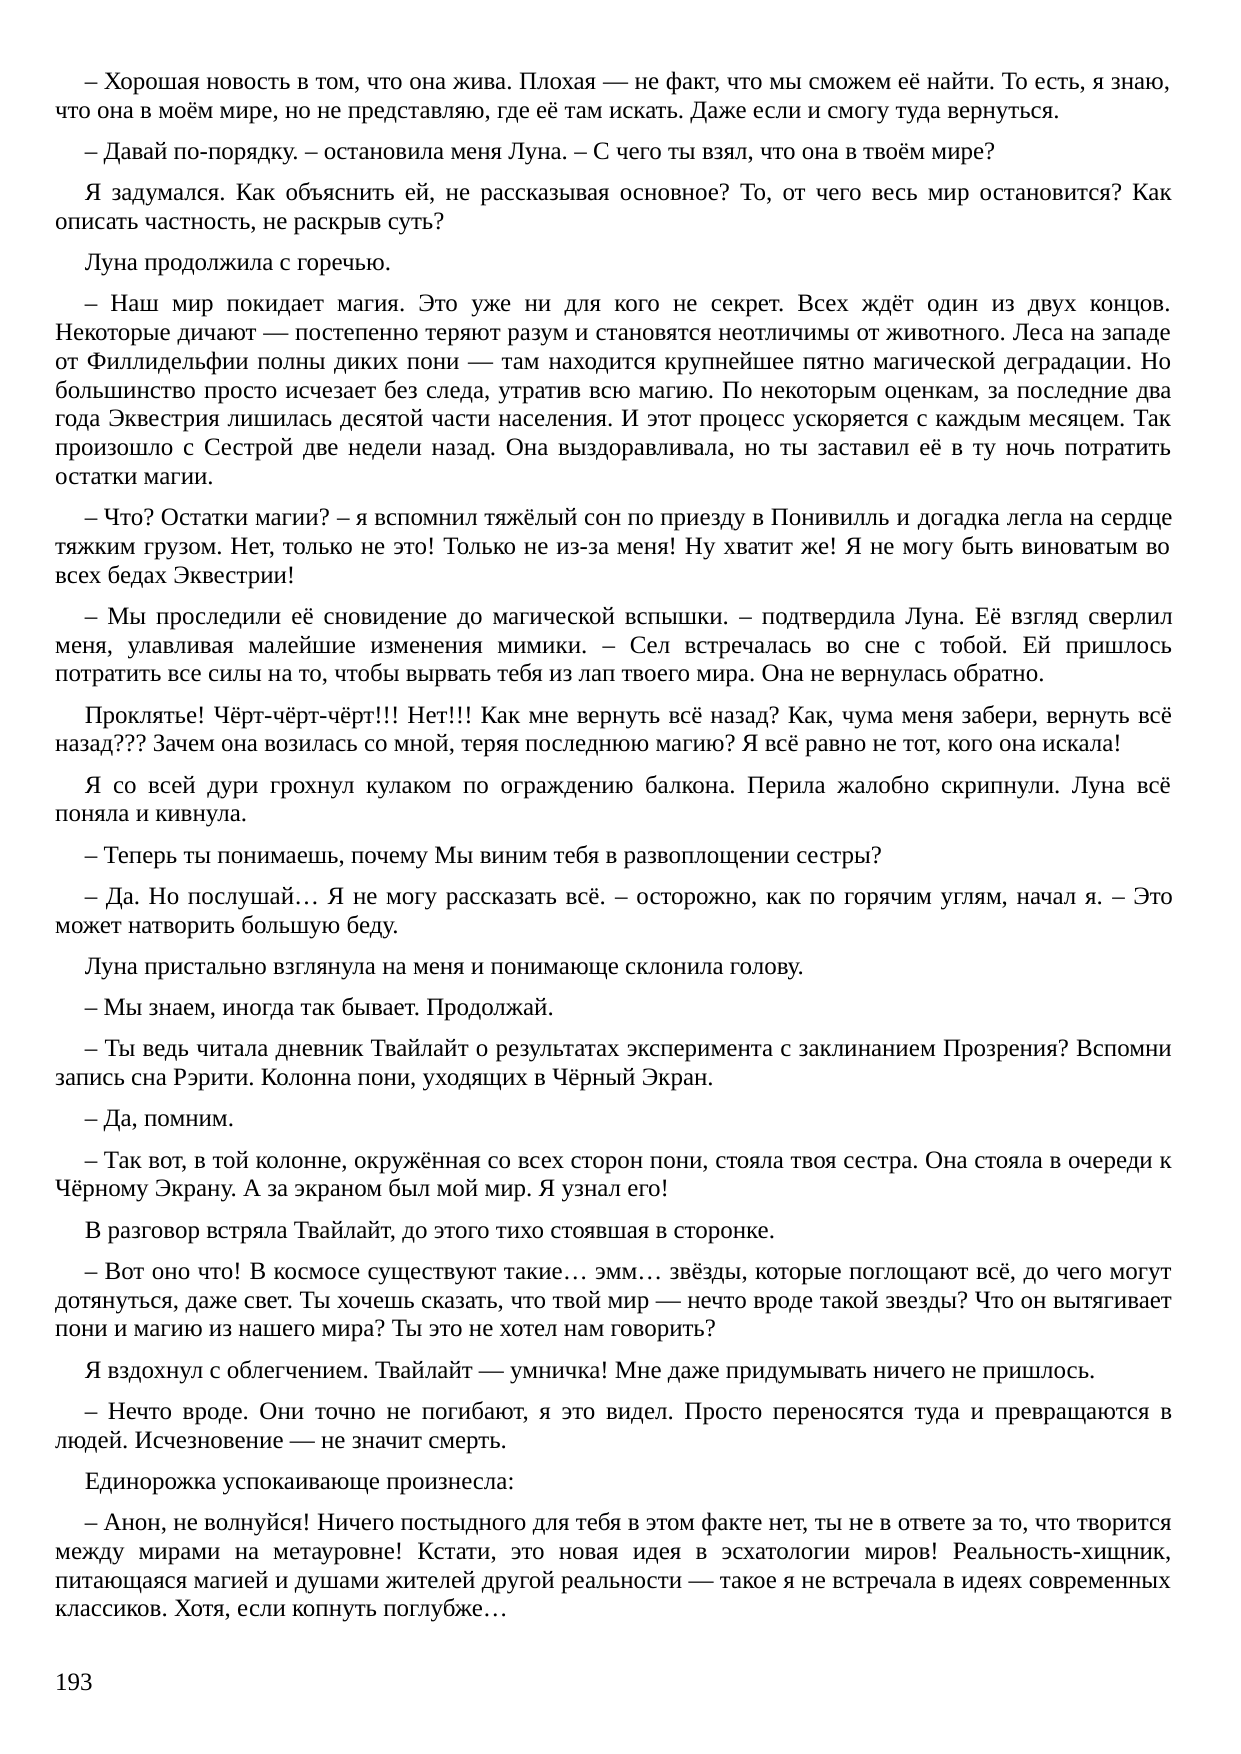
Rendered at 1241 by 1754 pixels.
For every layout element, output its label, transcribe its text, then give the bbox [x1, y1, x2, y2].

text – Да. Но послушай… Я не могу рассказать всё. – осторожно, как по горячим углям, начал я. – Это может натворить большую беду. [55, 881, 1173, 938]
text – Мы проследили её сновидение до магической вспышки. – подтвердила Луна. Её взгляд сверлил меня, улавливая малейшие изменения мимики. – Сел встречалась во сне с тобой. Ей пришлось потратить все силы на то, чтобы вырвать тебя из лап твоего мира. Она не вернулась обратно. [55, 601, 1173, 687]
text В разговор встряла Твайлайт, до этого тихо стоявшая в сторонке. [55, 1215, 1173, 1243]
text Я задумался. Как объяснить ей, не рассказывая основное? То, от чего весь мир остановится? Как описать частность, не раскрыв суть? [55, 177, 1173, 235]
text – Наш мир покидает магия. Это уже ни для кого не секрет. Всех ждёт один из двух концов. Некоторые дичают — постепенно теряют разум и становятся неотличимы от животного. Леса на западе от Филлидельфии полны диких пони — там находится крупнейшее пятно магической деградации. Но большинство просто исчезает без следа, утратив всю магию. По некоторым оценкам, за последние два года Эквестрия лишилась десятой части населения. И этот процесс ускоряется с каждым месяцем. Так произошло с Сестрой две недели назад. Она выздоравливала, но ты заставил её в ту ночь потратить остатки магии. [55, 288, 1173, 490]
text Луна продолжила с горечью. [55, 247, 1173, 276]
text – Нечто вроде. Они точно не погибают, я это видел. Просто переносятся туда и превращаются в людей. Исчезновение — не значит смерть. [55, 1396, 1173, 1453]
text Проклятье! Чёрт-чёрт-чёрт!!! Нет!!! Как мне вернуть всё назад? Как, чума меня забери, вернуть всё назад??? Зачем она возилась со мной, теряя последнюю магию? Я всё равно не тот, кого она искала! [55, 700, 1173, 757]
text – Хорошая новость в том, что она жива. Плохая — не факт, что мы сможем её найти. То есть, я знаю, что она в моём мире, но не представляю, где её там искать. Даже если и смогу туда вернуться. [55, 66, 1173, 123]
text – Вот оно что! В космосе существуют такие… эмм… звёзды, которые поглощают всё, до чего могут дотянуться, даже свет. Ты хочешь сказать, что твой мир — нечто вроде такой звезды? Что он вытягивает пони и магию из нашего мира? Ты это не хотел нам говорить? [55, 1256, 1173, 1342]
text – Так вот, в той колонне, окружённая со всех сторон пони, стояла твоя сестра. Она стояла в очереди к Чёрному Экрану. А за экраном был мой мир. Я узнал его! [55, 1145, 1173, 1202]
text – Что? Остатки магии? – я вспомнил тяжёлый сон по приезду в Понивилль и догадка легла на сердце тяжким грузом. Нет, только не это! Только не из-за меня! Ну хватит же! Я не могу быть виноватым во всех бедах Эквестрии! [55, 502, 1173, 588]
text – Давай по-порядку. – остановила меня Луна. – С чего ты взял, что она в твоём мире? [55, 136, 1173, 165]
text – Ты ведь читала дневник Твайлайт о результатах эксперимента с заклинанием Прозрения? Вспомни запись сна Рэрити. Колонна пони, уходящих в Чёрный Экран. [55, 1033, 1173, 1091]
text Я вздохнул с облегчением. Твайлайт — умничка! Мне даже придумывать ничего не пришлось. [55, 1355, 1173, 1383]
text – Анон, не волнуйся! Ничего постыдного для тебя в этом факте нет, ты не в ответе за то, что творится между мирами на метауровне! Кстати, это новая идея в эсхатологии миров! Реальность-хищник, питающаяся магией и душами жителей другой реальности — такое я не встречала в идеях современных классиков. Хотя, если копнуть поглубже… [55, 1507, 1173, 1622]
text – Мы знаем, иногда так бывает. Продолжай. [55, 992, 1173, 1021]
text Я со всей дури грохнул кулаком по ограждению балкона. Перила жалобно скрипнули. Луна всё поняла и кивнула. [55, 770, 1173, 827]
text – Теперь ты понимаешь, почему Мы виним тебя в развоплощении сестры? [55, 840, 1173, 868]
text Единорожка успокаивающе произнесла: [55, 1466, 1173, 1495]
text Луна пристально взглянула на меня и понимающе склонила голову. [55, 951, 1173, 980]
text – Да, помним. [55, 1103, 1173, 1132]
